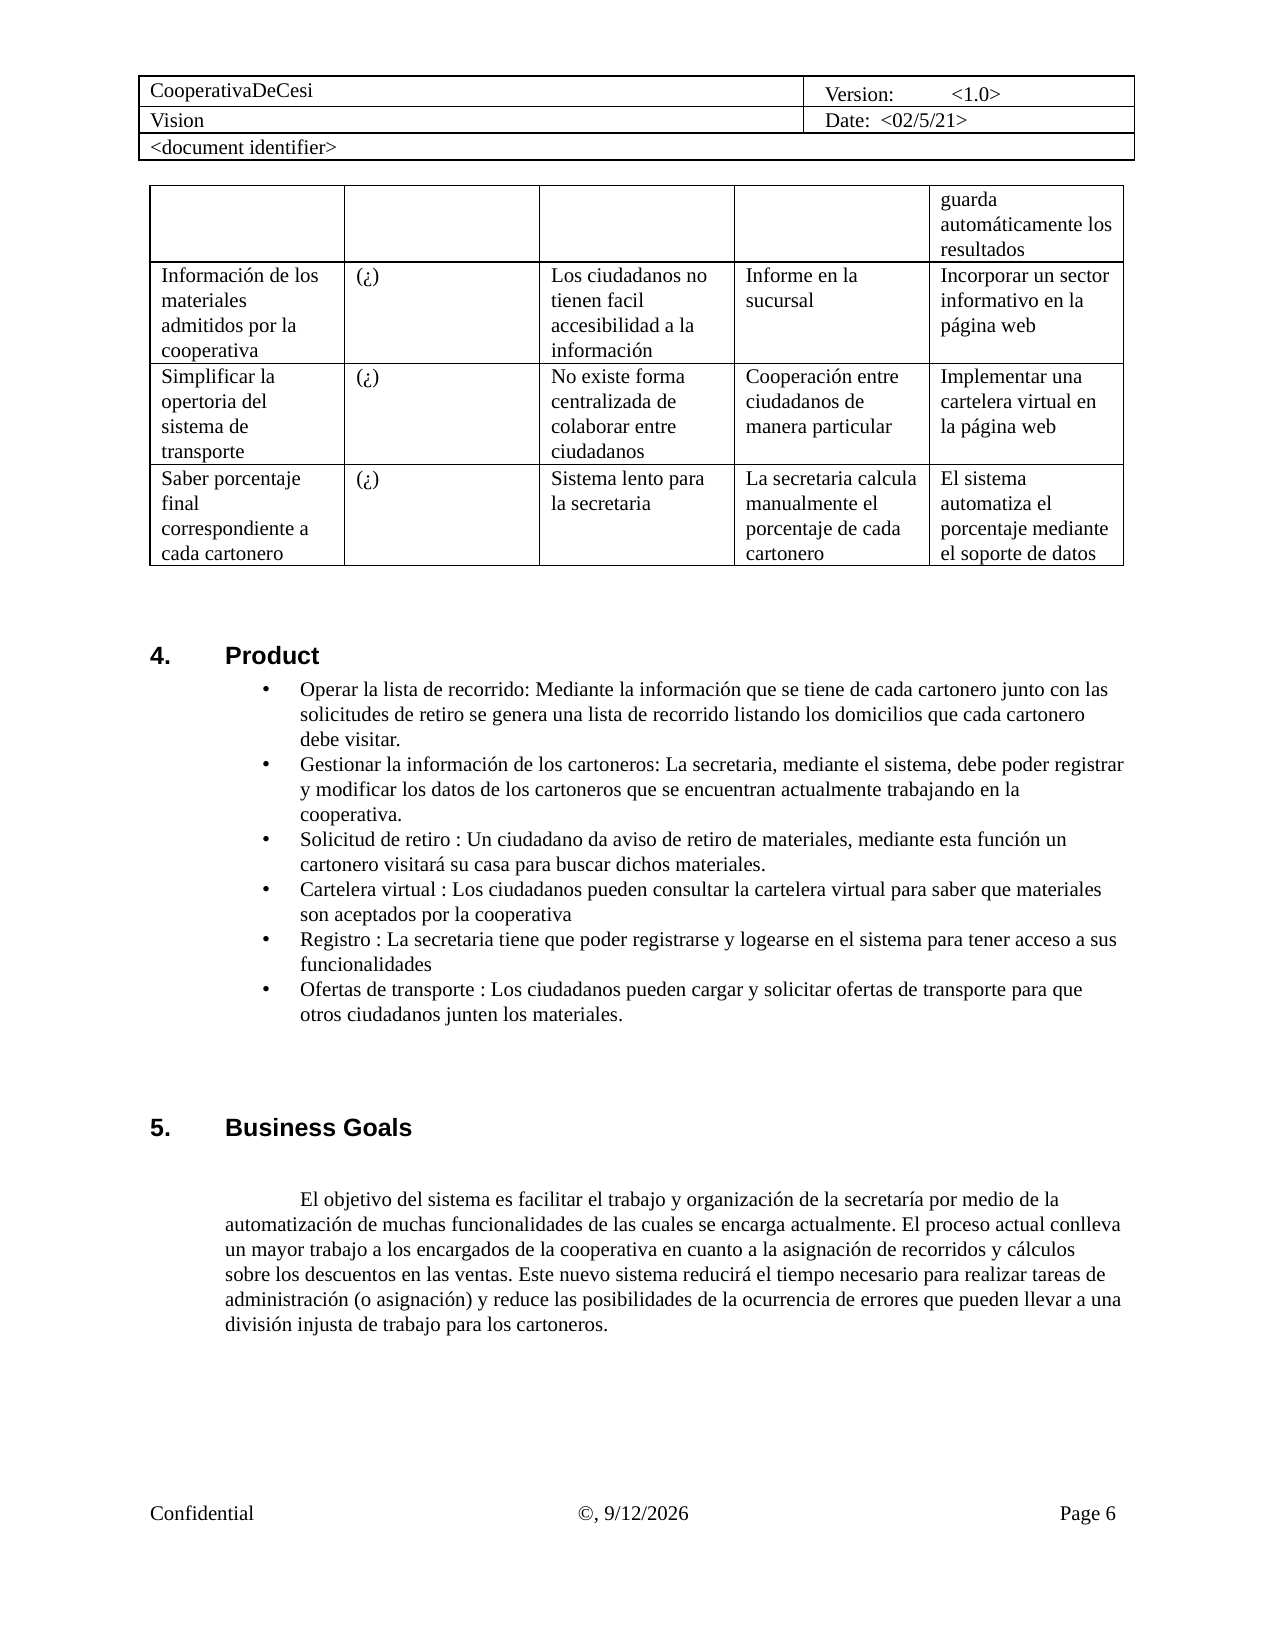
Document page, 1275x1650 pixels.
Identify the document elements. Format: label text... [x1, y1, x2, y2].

list Cartelera virtual : Los ciudadanos pueden consultar la cartelera virtual para saber que materiales son aceptados por la cooperativa [262, 876, 1125, 926]
table_cell [540, 186, 734, 261]
subtitle Business Goals [150, 1113, 1125, 1142]
table_cell [735, 186, 929, 261]
table_cell Simplificar la opertoria del sistema de transporte [151, 364, 344, 463]
list Ofertas de transporte : Los ciudadanos pueden cargar y solicitar ofertas de transporte para que otros ciudadanos junten los materiales. [262, 976, 1125, 1026]
table_cell [151, 186, 344, 261]
table_cell Información de los materiales admitidos por la cooperativa [151, 263, 344, 362]
table_cell El sistema automatiza el porcentaje mediante el soporte de datos [930, 465, 1123, 564]
table_cell Sistema lento para la secretaria [540, 465, 734, 564]
list Registro : La secretaria tiene que poder registrarse y logearse en el sistema para tener acceso a sus funcionalidades [262, 926, 1125, 976]
table_cell (¿) [345, 263, 539, 362]
table_cell Los ciudadanos no tienen facil accesibilidad a la información [540, 263, 734, 362]
list Solicitud de retiro : Un ciudadano da aviso de retiro de materiales, mediante esta función un cartonero visitará su casa para buscar dichos materiales. [262, 826, 1125, 876]
list Operar la lista de recorrido: Mediante la información que se tiene de cada cartonero junto con las solicitudes de retiro se genera una lista de recorrido listando los domicilios que cada cartonero debe visitar. [262, 676, 1125, 751]
table_cell Saber porcentaje final correspondiente a cada cartonero [151, 465, 344, 564]
table_cell (¿) [345, 364, 539, 463]
table_cell [345, 186, 539, 261]
table_cell Informe en la sucursal [735, 263, 929, 362]
table_cell (¿) [345, 465, 539, 564]
text El objetivo del sistema es facilitar el trabajo y organización de la secretaría por medio de la automatización de muchas funcionalidades de las cuales se encarga actualmente. El proceso actual conlleva un mayor trabajo a los encargados de la cooperativa en cuanto a la asignación de recorridos y cálculos sobre los descuentos en las ventas. Este nuevo sistema reducirá el tiempo necesario para realizar tareas de administración (o asignación) y reduce las posibilidades de la ocurrencia de errores que pueden llevar a una división injusta de trabajo para los cartoneros. [225, 1186, 1125, 1336]
table_cell Cooperación entre ciudadanos de manera particular [735, 364, 929, 463]
table_cell Implementar una cartelera virtual en la página web [930, 364, 1123, 463]
list Gestionar la información de los cartoneros: La secretaria, mediante el sistema, debe poder registrar y modificar los datos de los cartoneros que se encuentran actualmente trabajando en la cooperativa. [262, 751, 1125, 826]
table_cell No existe forma centralizada de colaborar entre ciudadanos [540, 364, 734, 463]
table_cell guarda automáticamente los resultados [930, 186, 1123, 261]
subtitle Product [150, 641, 1125, 669]
table_cell La secretaria calcula manualmente el porcentaje de cada cartonero [735, 465, 929, 564]
table_cell Incorporar un sector informativo en la página web [930, 263, 1123, 362]
